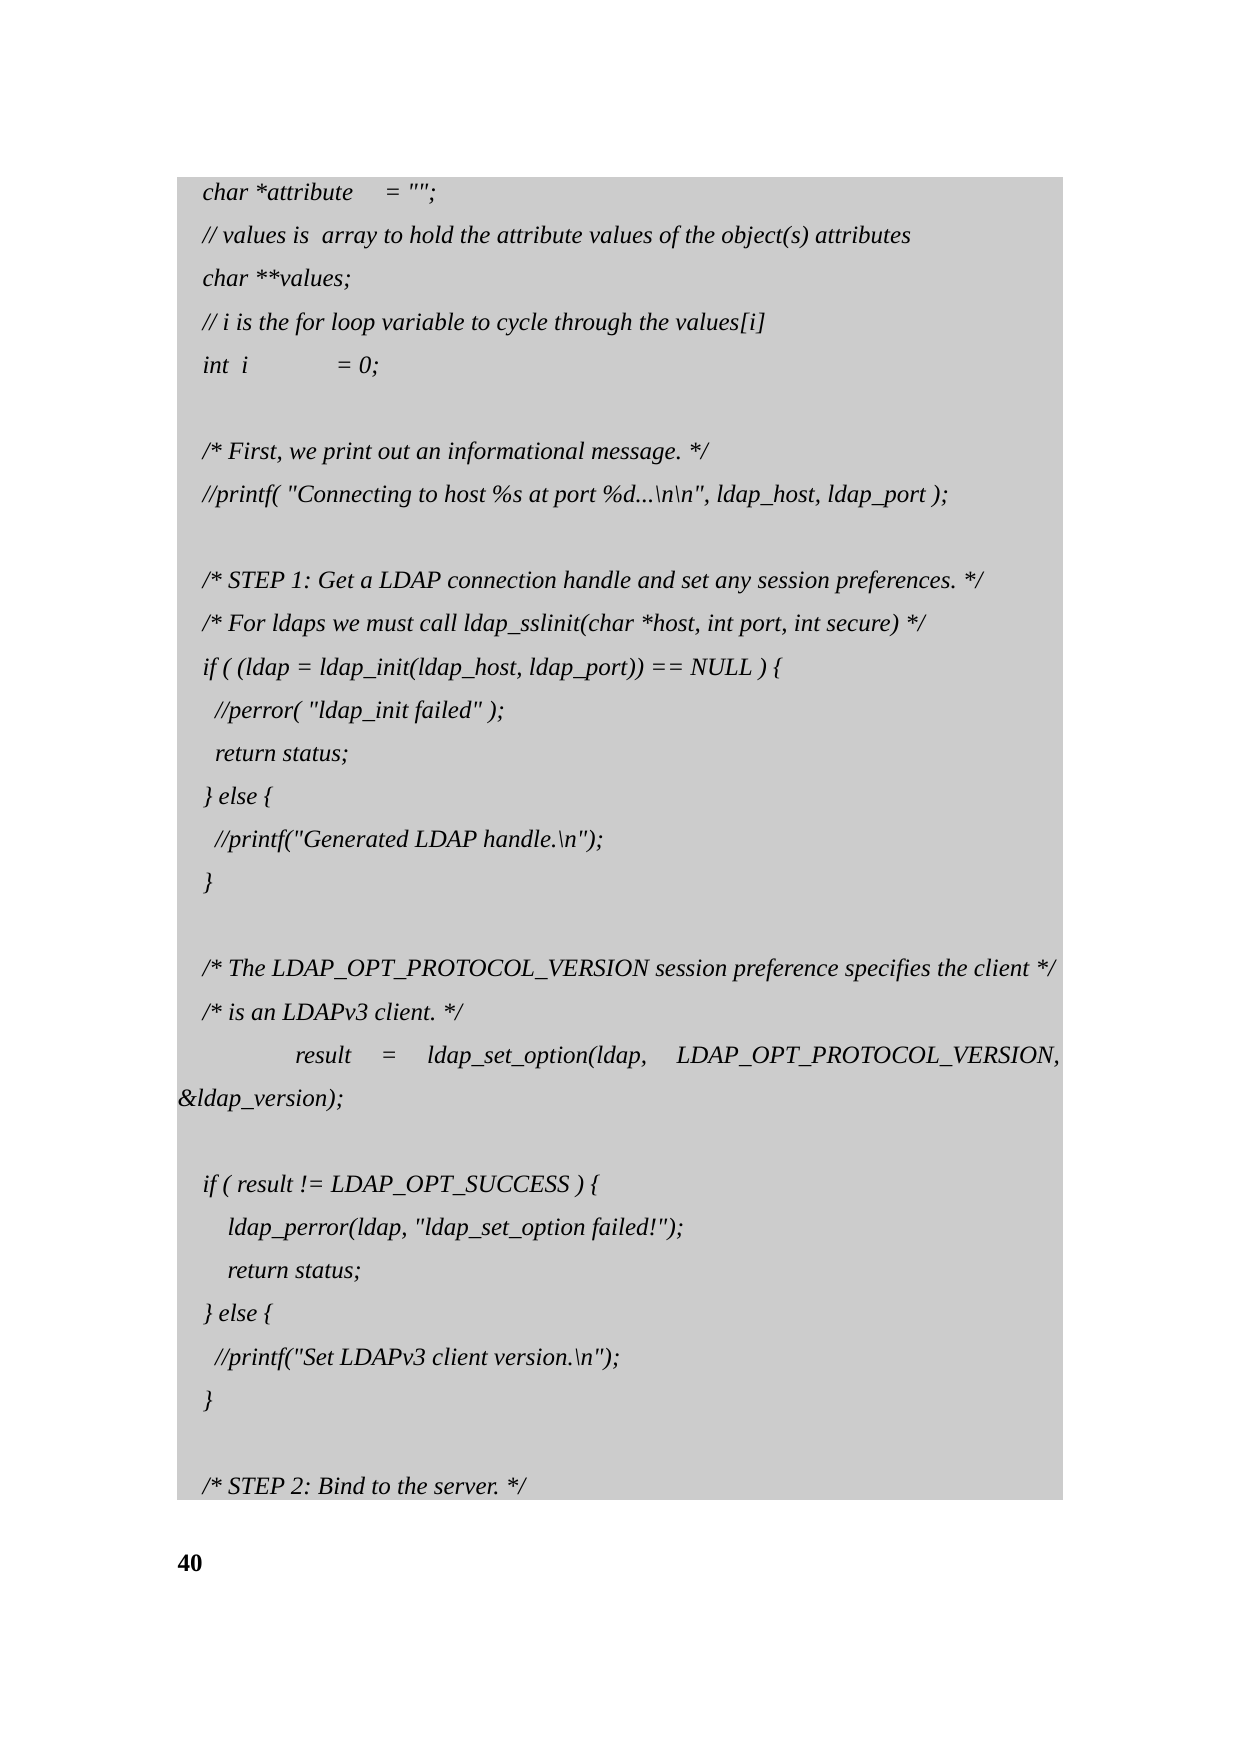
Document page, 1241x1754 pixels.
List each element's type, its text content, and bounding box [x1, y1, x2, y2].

text } else { [177, 781, 1063, 810]
text } [177, 1385, 1063, 1413]
text // i is the for loop variable to cycle through the values[i] [177, 307, 1063, 335]
text //printf("Generated LDAP handle.\n"); [177, 824, 1063, 853]
text return status; [177, 1255, 1063, 1284]
text return status; [177, 738, 1063, 767]
text } else { [177, 1298, 1063, 1327]
text /* is an LDAPv3 client. */ [177, 997, 1063, 1025]
text ldap_perror(ldap, "ldap_set_option failed!"); [177, 1212, 1063, 1241]
text //printf("Set LDAPv3 client version.\n"); [177, 1342, 1063, 1370]
text //printf( "Connecting to host %s at port %d...\n\n", ldap_host, ldap_port ); [177, 479, 1063, 508]
text int i = 0; [177, 350, 1063, 378]
text } [177, 867, 1063, 896]
text /* STEP 2: Bind to the server. */ [177, 1471, 1063, 1500]
text /* STEP 1: Get a LDAP connection handle and set any session preferences. */ [177, 565, 1063, 594]
text char *attribute = ""; [177, 177, 1063, 206]
text if ( (ldap = ldap_init(ldap_host, ldap_port)) == NULL ) { [177, 652, 1063, 680]
text // values is array to hold the attribute values of the object(s) attributes [177, 220, 1063, 249]
text //perror( "ldap_init failed" ); [177, 695, 1063, 723]
text result = ldap_set_option(ldap, LDAP_OPT_PROTOCOL_VERSION, &ldap_version); [177, 1040, 1063, 1112]
text /* For ldaps we must call ldap_sslinit(char *host, int port, int secure) */ [177, 608, 1063, 637]
text /* First, we print out an informational message. */ [177, 436, 1063, 465]
text /* The LDAP_OPT_PROTOCOL_VERSION session preference specifies the client */ [177, 953, 1063, 982]
text char **values; [177, 263, 1063, 292]
text if ( result != LDAP_OPT_SUCCESS ) { [177, 1169, 1063, 1198]
